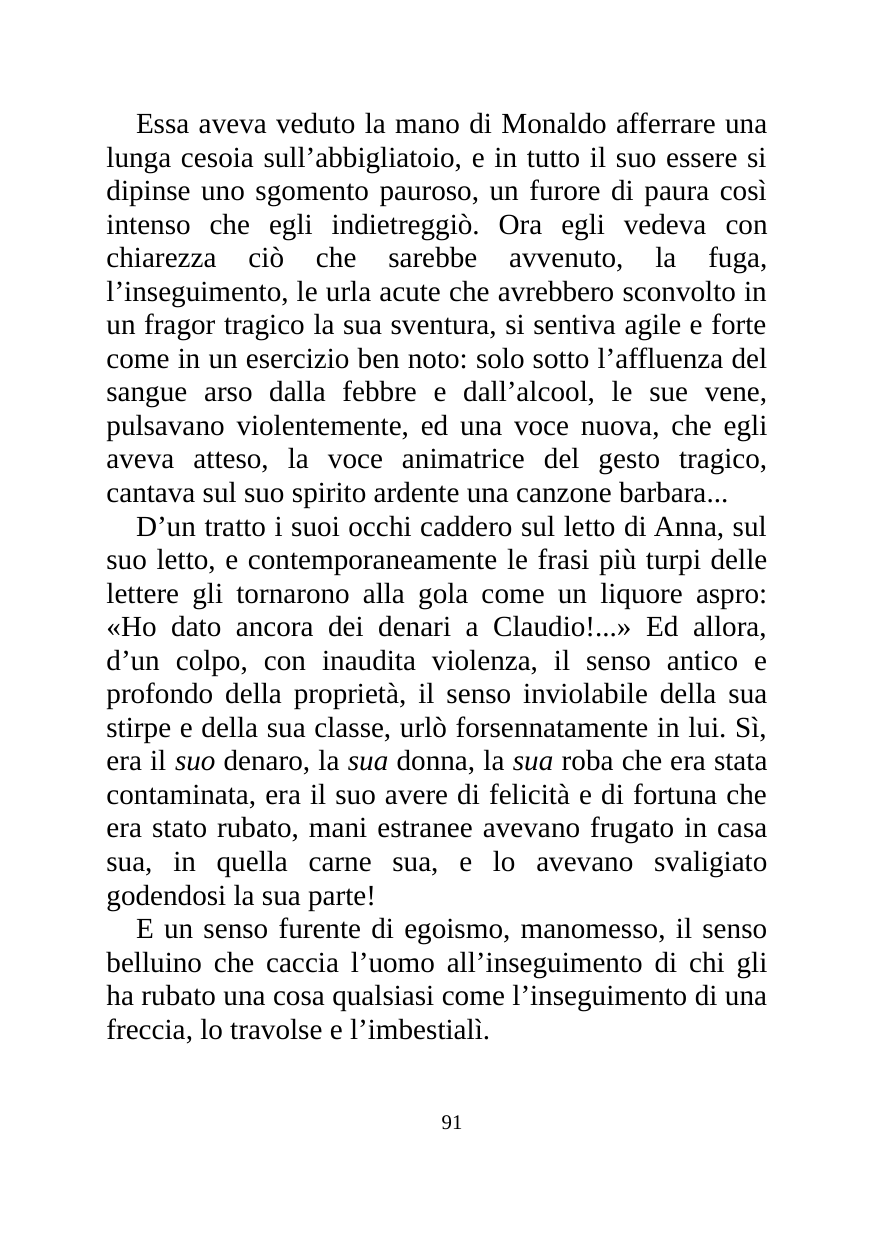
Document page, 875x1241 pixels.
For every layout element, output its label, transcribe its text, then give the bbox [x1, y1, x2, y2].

text D’un tratto i suoi occhi caddero sul letto di Anna, sul suo letto, e contemporaneamente le frasi più turpi delle lettere gli tornarono alla gola come un liquore aspro: «Ho dato ancora dei denari a Claudio!...» Ed allora, d’un colpo, con inaudita violenza, il senso antico e profondo della proprietà, il senso inviolabile della sua stirpe e della sua classe, urlò forsennatamente in lui. Sì, era il suo denaro, la sua donna, la sua roba che era stata contaminata, era il suo avere di felicità e di fortuna che era stato rubato, mani estranee avevano frugato in casa sua, in quella carne sua, e lo avevano svaligiato godendosi la sua parte! [106, 509, 768, 911]
text E un senso furente di egoismo, manomesso, il senso belluino che caccia l’uomo all’inseguimento di chi gli ha rubato una cosa qualsiasi come l’inseguimento di una freccia, lo travolse e l’imbestialì. [106, 911, 768, 1045]
text Essa aveva veduto la mano di Monaldo afferrare una lunga cesoia sull’abbigliatoio, e in tutto il suo essere si dipinse uno sgomento pauroso, un furore di paura così intenso che egli indietreggiò. Ora egli vedeva con chiarezza ciò che sarebbe avvenuto, la fuga, l’inseguimento, le urla acute che avrebbero sconvolto in un fragor tragico la sua sventura, si sentiva agile e forte come in un esercizio ben noto: solo sotto l’affluenza del sangue arso dalla febbre e dall’alcool, le sue vene, pulsavano violentemente, ed una voce nuova, che egli aveva atteso, la voce animatrice del gesto tragico, cantava sul suo spirito ardente una canzone barbara... [106, 106, 768, 509]
